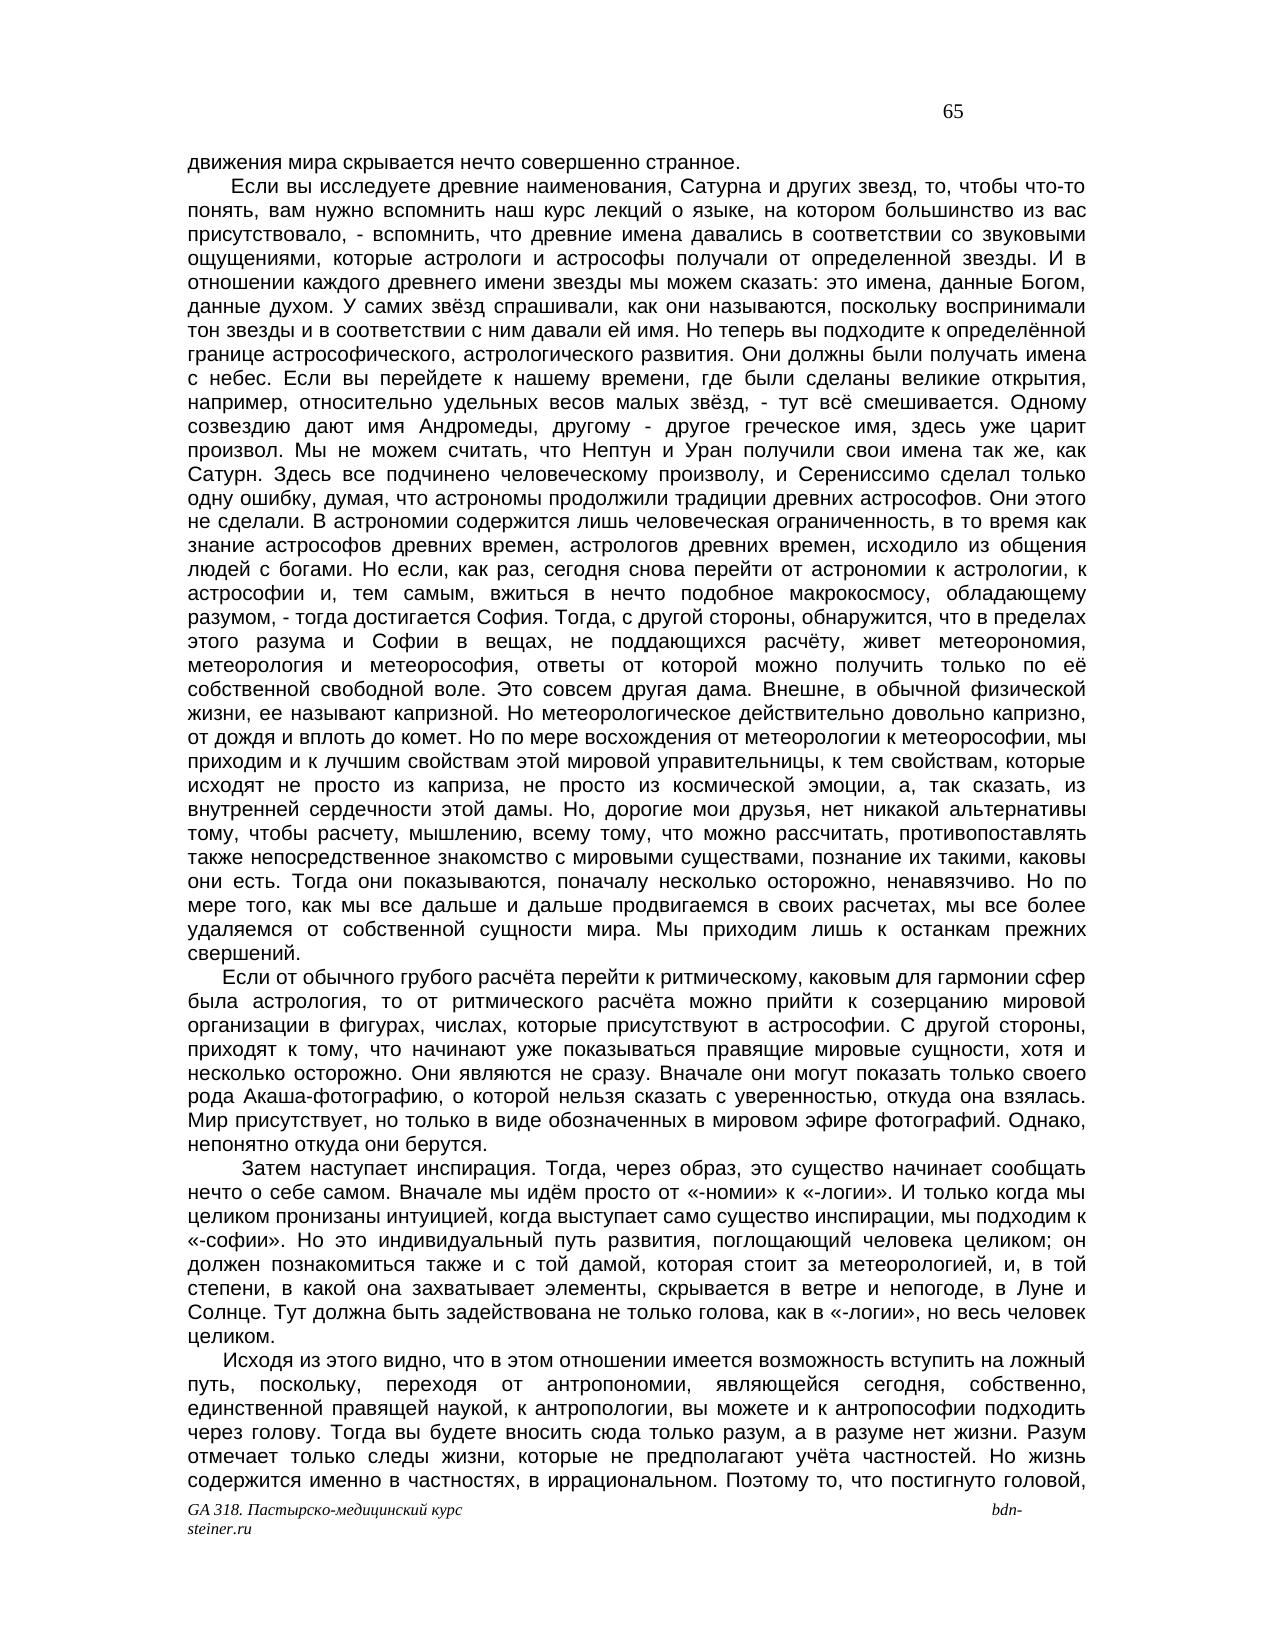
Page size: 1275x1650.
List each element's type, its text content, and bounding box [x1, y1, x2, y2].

text Исходя из этого видно, что в этом отношении имеется возможность вступить на ложный путь, поскольку, переходя от антропономии, являющейся сегодня, собственно, единственной правящей наукой, к антропологии, вы можете и к антропософии подходить через голову. Тогда вы будете вносить сюда только разум, а в разуме нет жизни. Разум отмечает только следы жизни, которые не предполагают учёта частностей. Но жизнь содержится именно в частностях, в иррациональном. Поэтому то, что постигнуто головой, [187, 1348, 1087, 1492]
text движения мира скрывается нечто совершенно странное. [187, 150, 1087, 174]
text Если от обычного грубого расчёта перейти к ритмическому, каковым для гармонии сфер была астрология, то от ритмического расчёта можно прийти к созерцанию мировой организации в фигурах, числах, которые присутствуют в астрософии. С другой стороны, приходят к тому, что начинают уже показываться правящие мировые сущности, хотя и несколько осторожно. Они являются не сразу. Вначале они могут показать только своего рода Акаша-фотографию, о которой нельзя сказать с уверенностью, откуда она взялась. Мир присутствует, но только в виде обозначенных в мировом эфире фотографий. Однако, непонятно откуда они берутся. [187, 964, 1087, 1156]
text Если вы исследуете древние наименования, Сатурна и других звезд, то, чтобы что-то понять, вам нужно вспомнить наш курс лекций о языке, на котором большинство из вас присутствовало, - вспомнить, что древние имена давались в соответствии со звуковыми ощущениями, которые астрологи и астрософы получали от определенной звезды. И в отношении каждого древнего имени звезды мы можем сказать: это имена, данные Богом, данные духом. У самих звёзд спрашивали, как они называются, поскольку воспринимали тон звезды и в соответствии с ним давали ей имя. Но теперь вы подходите к определённой границе астрософического, астрологического развития. Они должны были получать имена с небес. Если вы перейдете к нашему времени, где были сделаны великие открытия, например, относительно удельных весов малых звёзд, - тут всё смешивается. Одному созвездию дают имя Андромеды, другому - другое греческое имя, здесь уже царит произвол. Мы не можем считать, что Нептун и Уран получили свои имена так же, как Сатурн. Здесь все подчинено человеческому произволу, и Серениссимо сделал только одну ошибку, думая, что астрономы продолжили традиции древних астрософов. Они этого не сделали. В астрономии содержится лишь человеческая ограниченность, в то время как знание астрософов древних времен, астрологов древних времен, исходило из общения людей с богами. Но если, как раз, сегодня снова перейти от астрономии к астрологии, к астрософии и, тем самым, вжиться в нечто подобное макрокосмосу, обладающему разумом, - тогда достигается София. Тогда, с другой стороны, обнаружится, что в пределах этого разума и Софии в вещах, не поддающихся расчёту, живет метеорономия, метеорология и метеорософия, ответы от которой можно получить только по её собственной свободной воле. Это совсем другая дама. Внешне, в обычной физической жизни, ее называют капризной. Но метеорологическое действительно довольно капризно, от дождя и вплоть до комет. Но по мере восхождения от метеорологии к метеорософии, мы приходим и к лучшим свойствам этой мировой управительницы, к тем свойствам, которые исходят не просто из каприза, не просто из космической эмоции, а, так сказать, из внутренней сердечности этой дамы. Но, дорогие мои друзья, нет никакой альтернативы тому, чтобы расчету, мышлению, всему тому, что можно рассчитать, противопоставлять также непосредственное знакомство с мировыми существами, познание их такими, каковы они есть. Тогда они показываются, поначалу несколько осторожно, ненавязчиво. Но по мере того, как мы все дальше и дальше продвигаемся в своих расчетах, мы все более удаляемся от собственной сущности мира. Мы приходим лишь к останкам прежних свершений. [187, 174, 1087, 964]
text Затем наступает инспирация. Тогда, через образ, это существо начинает сообщать нечто о себе самом. Вначале мы идём просто от «-номии» к «-логии». И только когда мы целиком пронизаны интуицией, когда выступает само существо инспирации, мы подходим к «-софии». Но это индивидуальный путь развития, поглощающий человека целиком; он должен познакомиться также и с той дамой, которая стоит за метеорологией, и, в той степени, в какой она захватывает элементы, скрывается в ветре и непогоде, в Луне и Солнце. Тут должна быть задействована не только голова, как в «-логии», но весь человек целиком. [187, 1156, 1087, 1348]
